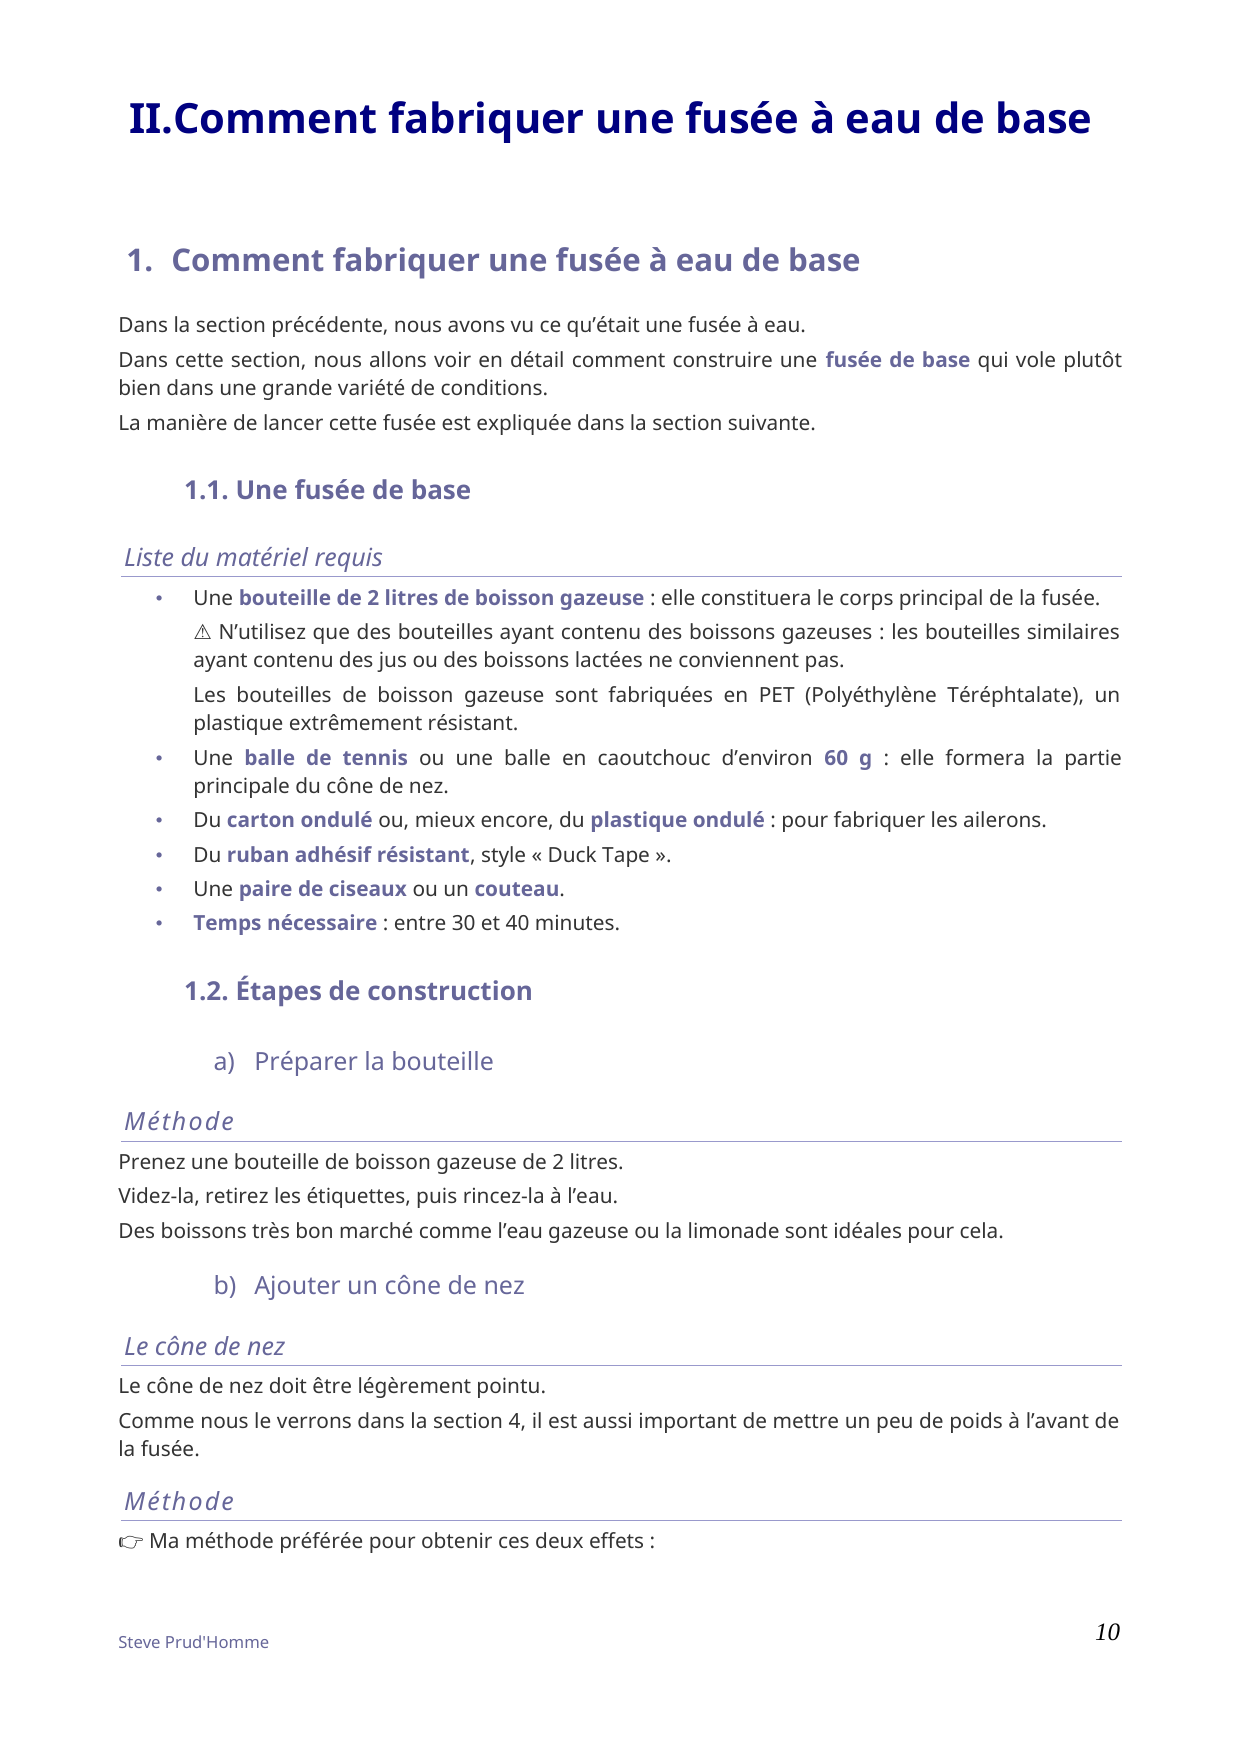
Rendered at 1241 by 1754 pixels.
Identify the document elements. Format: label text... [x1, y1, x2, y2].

text La manière de lancer cette fusée est expliquée dans la section suivante. [118, 408, 1122, 436]
list Les bouteilles de boisson gazeuse sont fabriquées en PET (Polyéthylène Téréphtalate), un plastique extrêmement résistant. [156, 680, 1122, 737]
text 👉 Ma méthode préférée pour obtenir ces deux effets : [118, 1526, 1122, 1555]
title Comment fabriquer une fusée à eau de base [118, 238, 1122, 281]
text Dans cette section, nous allons voir en détail comment construire une fusée de base qui vole plutôt bien dans une grande variété de conditions. [118, 345, 1122, 402]
text Le cône de nez doit être légèrement pointu. [118, 1371, 1122, 1400]
title Le cône de nez [121, 1326, 1122, 1365]
text Prenez une bouteille de boisson gazeuse de 2 litres. [118, 1147, 1122, 1175]
list ⚠️ N’utilisez que des bouteilles ayant contenu des boissons gazeuses : les bouteilles similaires ayant contenu des jus ou des boissons lactées ne conviennent pas. [156, 617, 1122, 674]
title Ajouter un cône de nez [207, 1268, 1122, 1302]
title Liste du matériel requis [121, 537, 1122, 576]
title Étapes de construction [177, 972, 1122, 1008]
title Comment fabriquer une fusée à eau de base [118, 88, 1122, 145]
list Temps nécessaire : entre 30 et 40 minutes. [156, 908, 1122, 937]
title Méthode [121, 1480, 1122, 1520]
text Videz-la, retirez les étiquettes, puis rincez-la à l’eau. [118, 1181, 1122, 1210]
title Une fusée de base [177, 472, 1122, 507]
text Des boissons très bon marché comme l’eau gazeuse ou la limonade sont idéales pour cela. [118, 1216, 1122, 1244]
title Préparer la bouteille [207, 1043, 1122, 1077]
text Dans la section précédente, nous avons vu ce qu’était une fusée à eau. [118, 311, 1122, 339]
list Du ruban adhésif résistant, style « Duck Tape ». [156, 840, 1122, 868]
list Une balle de tennis ou une balle en caoutchouc d’environ 60 g : elle formera la partie principale du cône de nez. [156, 743, 1122, 799]
list Du carton ondulé ou, mieux encore, du plastique ondulé : pour fabriquer les ailerons. [156, 805, 1122, 834]
list Une bouteille de 2 litres de boisson gazeuse : elle constituera le corps principal de la fusée. [156, 583, 1122, 611]
title Méthode [121, 1101, 1122, 1141]
list Une paire de ciseaux ou un couteau. [156, 874, 1122, 903]
text Comme nous le verrons dans la section 4, il est aussi important de mettre un peu de poids à l’avant de la fusée. [118, 1406, 1122, 1463]
